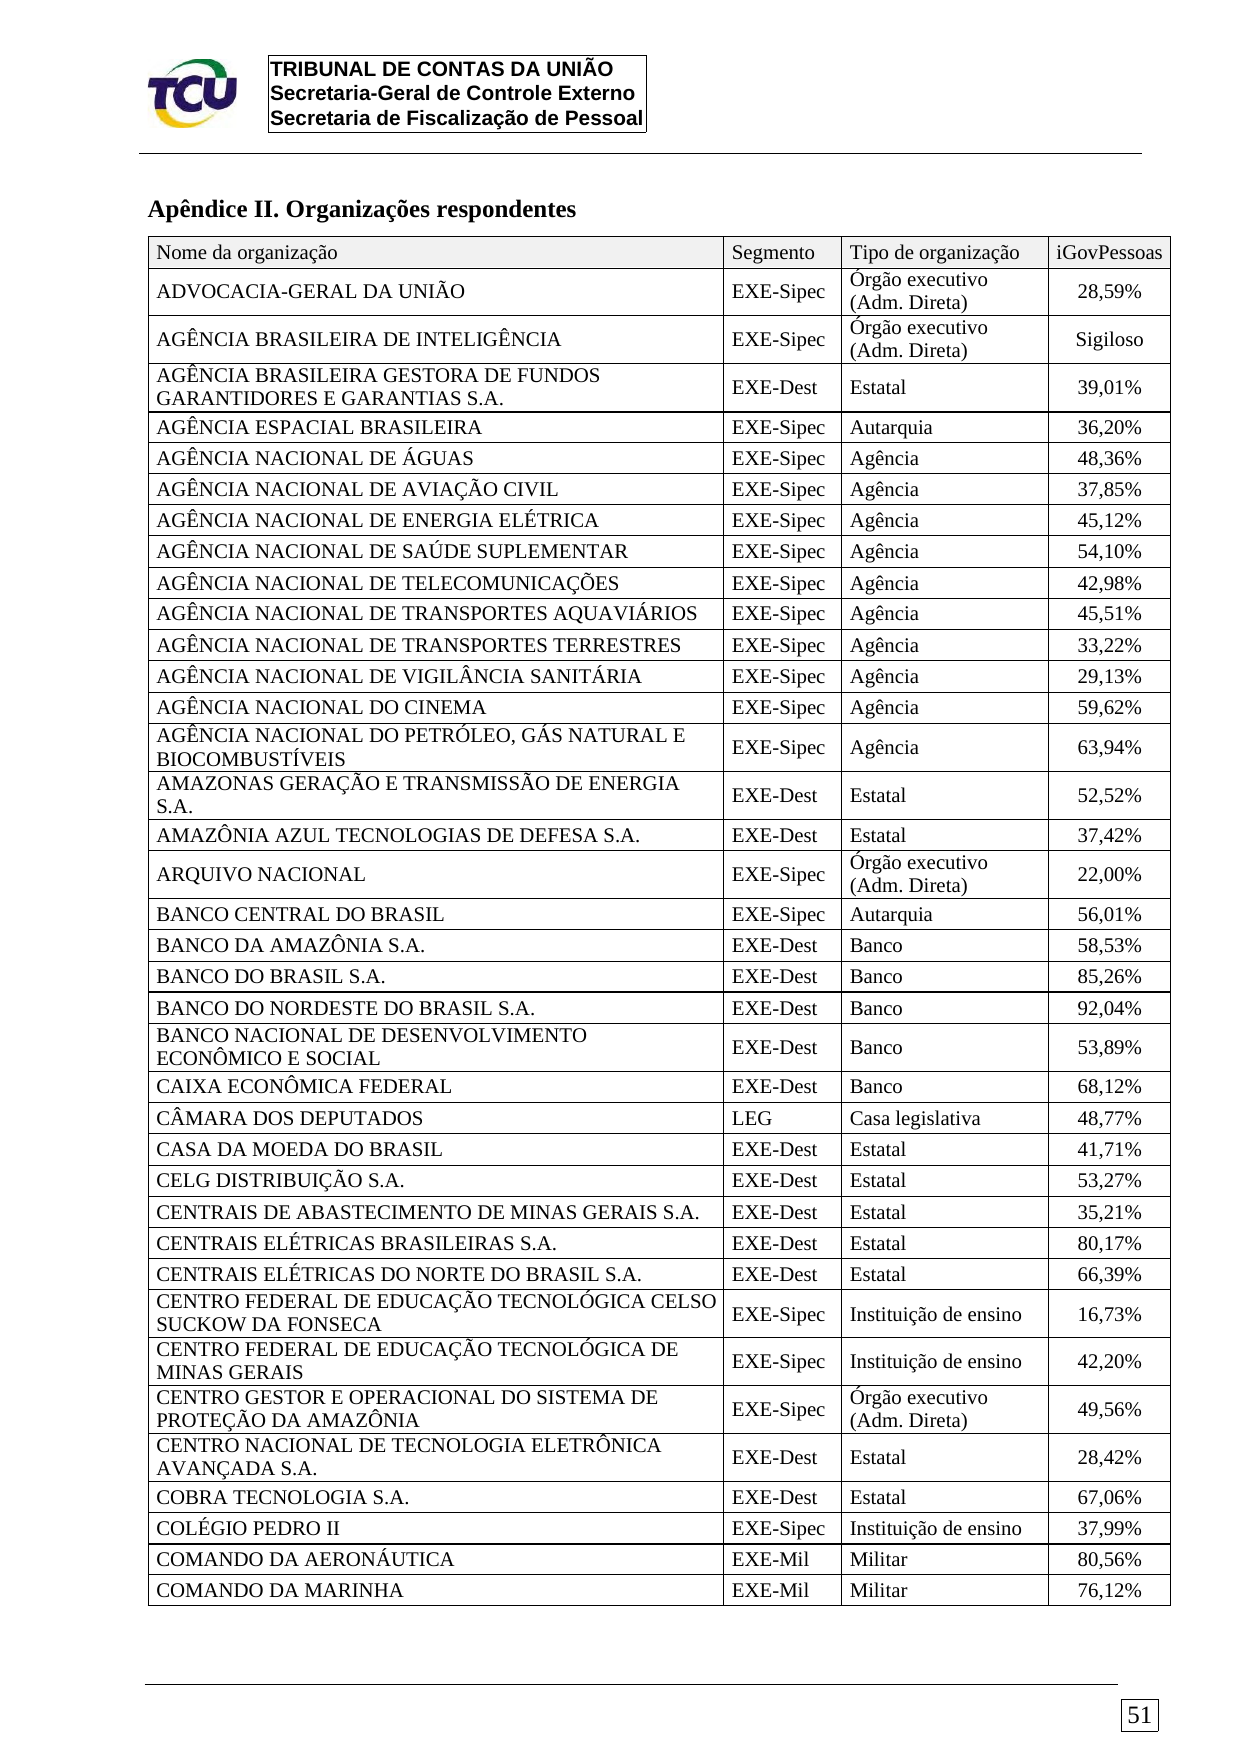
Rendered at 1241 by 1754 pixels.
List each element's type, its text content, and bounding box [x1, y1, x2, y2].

table_cell Estatal [842, 1228, 1048, 1258]
table_cell Estatal [842, 364, 1048, 411]
table_cell EXE-Dest [724, 962, 841, 991]
table_header iGovPessoas [1049, 237, 1170, 267]
table_cell 16,73% [1049, 1290, 1170, 1337]
table_cell CAIXA ECONÔMICA FEDERAL [149, 1072, 723, 1102]
table_cell 37,42% [1049, 820, 1170, 850]
table_cell EXE-Sipec [724, 1290, 841, 1337]
table_cell EXE-Sipec [724, 413, 841, 442]
table_cell Banco [842, 930, 1048, 961]
table_cell AGÊNCIA NACIONAL DE TRANSPORTES TERRESTRES [149, 630, 723, 660]
table_cell AGÊNCIA BRASILEIRA GESTORA DE FUNDOS GARANTIDORES E GARANTIAS S.A. [149, 364, 723, 411]
table_cell 53,27% [1049, 1166, 1170, 1196]
table_cell Agência [842, 599, 1048, 629]
table_cell Autarquia [842, 899, 1048, 929]
table_cell Estatal [842, 1482, 1048, 1512]
table_cell 48,77% [1049, 1103, 1170, 1133]
table_cell CENTRAIS ELÉTRICAS DO NORTE DO BRASIL S.A. [149, 1259, 723, 1289]
table_cell 28,59% [1049, 269, 1170, 315]
table_cell Estatal [842, 1166, 1048, 1196]
table_cell 56,01% [1049, 899, 1170, 929]
table_cell 35,21% [1049, 1197, 1170, 1227]
table_cell EXE-Sipec [724, 568, 841, 598]
table_cell COMANDO DA MARINHA [149, 1575, 723, 1605]
table_cell 66,39% [1049, 1259, 1170, 1289]
table_cell Agência [842, 693, 1048, 722]
table_cell EXE-Sipec [724, 851, 841, 898]
table_cell Sigiloso [1049, 316, 1170, 363]
table_cell Instituição de ensino [842, 1290, 1048, 1337]
table_cell 92,04% [1049, 993, 1170, 1023]
table_cell Agência [842, 724, 1048, 771]
table_cell LEG [724, 1103, 841, 1133]
table_cell Militar [842, 1545, 1048, 1574]
table_cell EXE-Sipec [724, 505, 841, 535]
table_cell CENTRAIS ELÉTRICAS BRASILEIRAS S.A. [149, 1228, 723, 1258]
table_cell 49,56% [1049, 1386, 1170, 1433]
table_header Nome da organização [149, 237, 723, 267]
table_cell Banco [842, 993, 1048, 1023]
table_cell Banco [842, 1072, 1048, 1102]
table_cell 33,22% [1049, 630, 1170, 660]
table_cell Agência [842, 505, 1048, 535]
table_cell BANCO NACIONAL DE DESENVOLVIMENTO ECONÔMICO E SOCIAL [149, 1024, 723, 1071]
table_cell CELG DISTRIBUIÇÃO S.A. [149, 1166, 723, 1196]
table_cell EXE-Sipec [724, 269, 841, 315]
table_cell EXE-Sipec [724, 443, 841, 473]
table_cell AGÊNCIA NACIONAL DE ENERGIA ELÉTRICA [149, 505, 723, 535]
table_cell Órgão executivo (Adm. Direta) [842, 1386, 1048, 1433]
table_cell Estatal [842, 772, 1048, 819]
table_cell Estatal [842, 820, 1048, 850]
subtitle Apêndice II. Organizações respondentes [147, 194, 1194, 223]
table_cell 29,13% [1049, 661, 1170, 692]
table_cell Agência [842, 474, 1048, 504]
table_cell EXE-Dest [724, 993, 841, 1023]
table_cell COLÉGIO PEDRO II [149, 1513, 723, 1543]
table_cell 28,42% [1049, 1434, 1170, 1481]
table_cell 42,98% [1049, 568, 1170, 598]
table_cell 63,94% [1049, 724, 1170, 771]
table_cell 53,89% [1049, 1024, 1170, 1071]
table_cell 85,26% [1049, 962, 1170, 991]
table_cell Banco [842, 1024, 1048, 1071]
table_cell EXE-Dest [724, 364, 841, 411]
picture [147, 59, 237, 128]
table_cell EXE-Dest [724, 1228, 841, 1258]
table_cell 67,06% [1049, 1482, 1170, 1512]
table_cell 59,62% [1049, 693, 1170, 722]
table_cell EXE-Dest [724, 1482, 841, 1512]
table_cell COBRA TECNOLOGIA S.A. [149, 1482, 723, 1512]
table_cell 37,85% [1049, 474, 1170, 504]
table_cell Agência [842, 443, 1048, 473]
table_cell CENTRO NACIONAL DE TECNOLOGIA ELETRÔNICA AVANÇADA S.A. [149, 1434, 723, 1481]
table_cell EXE-Sipec [724, 1386, 841, 1433]
table_cell CENTRAIS DE ABASTECIMENTO DE MINAS GERAIS S.A. [149, 1197, 723, 1227]
table_cell Militar [842, 1575, 1048, 1605]
table_cell BANCO CENTRAL DO BRASIL [149, 899, 723, 929]
table_cell AGÊNCIA NACIONAL DO CINEMA [149, 693, 723, 722]
table_cell 58,53% [1049, 930, 1170, 961]
table_cell EXE-Sipec [724, 724, 841, 771]
table_cell AGÊNCIA NACIONAL DE AVIAÇÃO CIVIL [149, 474, 723, 504]
table_cell EXE-Sipec [724, 474, 841, 504]
table_cell Autarquia [842, 413, 1048, 442]
table_cell Instituição de ensino [842, 1513, 1048, 1543]
table_cell EXE-Dest [724, 1134, 841, 1165]
table_cell 76,12% [1049, 1575, 1170, 1605]
table_cell Agência [842, 568, 1048, 598]
table_cell 54,10% [1049, 536, 1170, 567]
table_cell ADVOCACIA-GERAL DA UNIÃO [149, 269, 723, 315]
table_cell EXE-Sipec [724, 630, 841, 660]
table_cell 42,20% [1049, 1338, 1170, 1385]
table_cell AGÊNCIA NACIONAL DE VIGILÂNCIA SANITÁRIA [149, 661, 723, 692]
table_cell EXE-Dest [724, 930, 841, 961]
table_cell AGÊNCIA NACIONAL DE TRANSPORTES AQUAVIÁRIOS [149, 599, 723, 629]
table_cell AGÊNCIA NACIONAL DE TELECOMUNICAÇÕES [149, 568, 723, 598]
table_cell Agência [842, 536, 1048, 567]
table_cell ARQUIVO NACIONAL [149, 851, 723, 898]
table_cell CÂMARA DOS DEPUTADOS [149, 1103, 723, 1133]
table_cell BANCO DO NORDESTE DO BRASIL S.A. [149, 993, 723, 1023]
table_cell EXE-Sipec [724, 661, 841, 692]
table_cell AGÊNCIA NACIONAL DE ÁGUAS [149, 443, 723, 473]
table_cell EXE-Sipec [724, 1513, 841, 1543]
table_cell Agência [842, 661, 1048, 692]
table_cell 80,56% [1049, 1545, 1170, 1574]
table_cell EXE-Sipec [724, 1338, 841, 1385]
table_cell 68,12% [1049, 1072, 1170, 1102]
table_cell COMANDO DA AERONÁUTICA [149, 1545, 723, 1574]
table_cell 22,00% [1049, 851, 1170, 898]
table_cell Órgão executivo (Adm. Direta) [842, 269, 1048, 315]
table_cell EXE-Sipec [724, 316, 841, 363]
table_cell Estatal [842, 1134, 1048, 1165]
table_cell Agência [842, 630, 1048, 660]
table_cell CENTRO FEDERAL DE EDUCAÇÃO TECNOLÓGICA DE MINAS GERAIS [149, 1338, 723, 1385]
table_cell EXE-Dest [724, 1259, 841, 1289]
table_cell EXE-Sipec [724, 899, 841, 929]
table_cell AGÊNCIA NACIONAL DO PETRÓLEO, GÁS NATURAL E BIOCOMBUSTÍVEIS [149, 724, 723, 771]
table_cell Órgão executivo (Adm. Direta) [842, 851, 1048, 898]
table_cell AGÊNCIA NACIONAL DE SAÚDE SUPLEMENTAR [149, 536, 723, 567]
table_cell EXE-Dest [724, 1434, 841, 1481]
table_cell EXE-Sipec [724, 599, 841, 629]
table_cell 36,20% [1049, 413, 1170, 442]
table_cell Banco [842, 962, 1048, 991]
table_cell EXE-Sipec [724, 536, 841, 567]
table_cell AGÊNCIA BRASILEIRA DE INTELIGÊNCIA [149, 316, 723, 363]
table_cell AGÊNCIA ESPACIAL BRASILEIRA [149, 413, 723, 442]
table_cell Estatal [842, 1197, 1048, 1227]
table_cell EXE-Dest [724, 820, 841, 850]
table_header Segmento [724, 237, 841, 267]
table_cell CASA DA MOEDA DO BRASIL [149, 1134, 723, 1165]
table_cell 41,71% [1049, 1134, 1170, 1165]
table_cell 37,99% [1049, 1513, 1170, 1543]
table_cell EXE-Dest [724, 772, 841, 819]
table_cell BANCO DO BRASIL S.A. [149, 962, 723, 991]
table_cell 39,01% [1049, 364, 1170, 411]
table_cell EXE-Dest [724, 1166, 841, 1196]
table_cell CENTRO GESTOR E OPERACIONAL DO SISTEMA DE PROTEÇÃO DA AMAZÔNIA [149, 1386, 723, 1433]
table_cell 52,52% [1049, 772, 1170, 819]
table_cell BANCO DA AMAZÔNIA S.A. [149, 930, 723, 961]
table_cell 48,36% [1049, 443, 1170, 473]
table_cell Órgão executivo (Adm. Direta) [842, 316, 1048, 363]
table_cell EXE-Mil [724, 1575, 841, 1605]
table_cell EXE-Dest [724, 1024, 841, 1071]
table_cell Estatal [842, 1434, 1048, 1481]
table_cell 45,12% [1049, 505, 1170, 535]
table_cell Casa legislativa [842, 1103, 1048, 1133]
table_cell EXE-Mil [724, 1545, 841, 1574]
table_header Tipo de organização [842, 237, 1048, 267]
table_cell 45,51% [1049, 599, 1170, 629]
table_cell EXE-Sipec [724, 693, 841, 722]
table_cell EXE-Dest [724, 1072, 841, 1102]
table_cell CENTRO FEDERAL DE EDUCAÇÃO TECNOLÓGICA CELSO SUCKOW DA FONSECA [149, 1290, 723, 1337]
table_cell Estatal [842, 1259, 1048, 1289]
table_cell AMAZÔNIA AZUL TECNOLOGIAS DE DEFESA S.A. [149, 820, 723, 850]
table_cell 80,17% [1049, 1228, 1170, 1258]
table_cell EXE-Dest [724, 1197, 841, 1227]
table_cell Instituição de ensino [842, 1338, 1048, 1385]
table_cell AMAZONAS GERAÇÃO E TRANSMISSÃO DE ENERGIA S.A. [149, 772, 723, 819]
